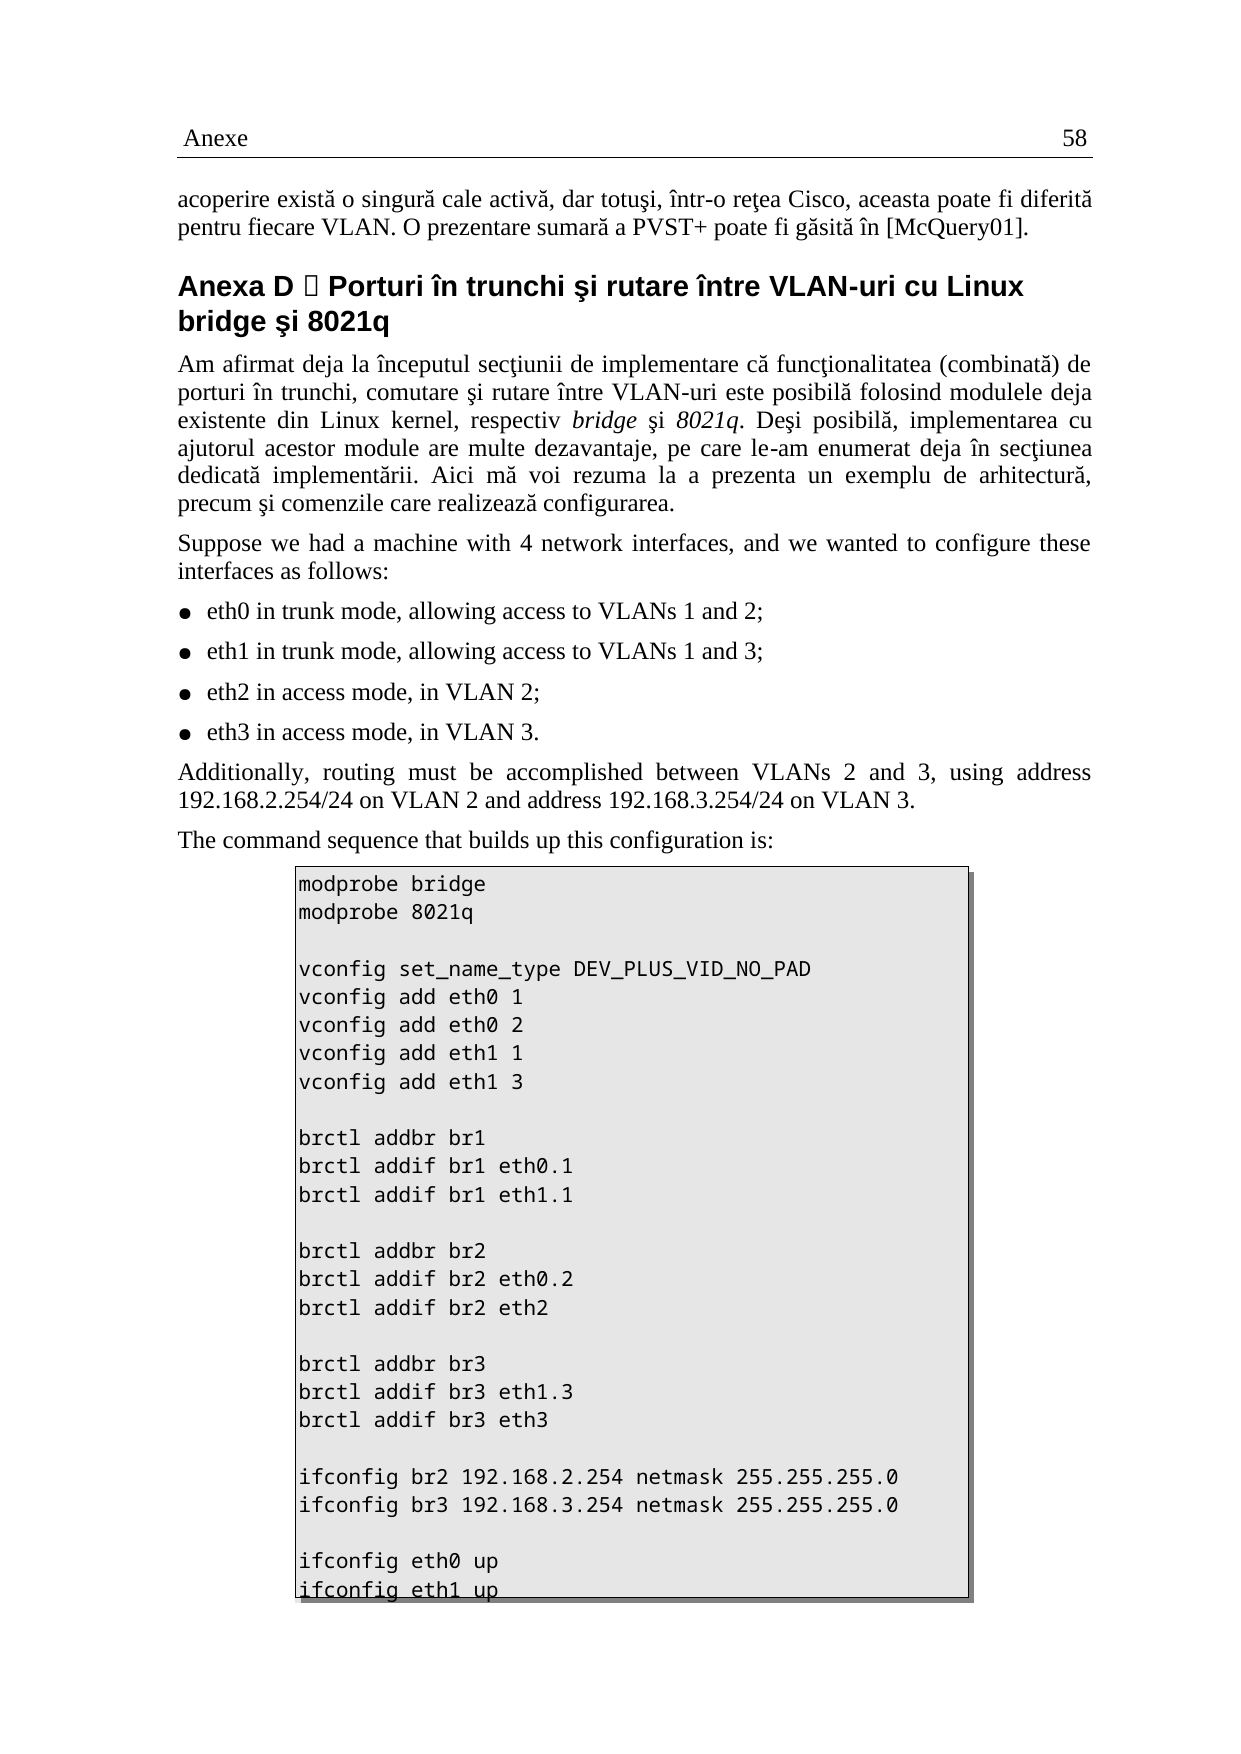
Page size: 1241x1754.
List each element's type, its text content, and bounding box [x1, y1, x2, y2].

list eth3 in access mode, in VLAN 3. [177, 718, 1093, 746]
text vconfig add eth0 1 [296, 979, 968, 1007]
text brctl addif br2 eth0.2 [296, 1261, 968, 1289]
text modprobe bridge [296, 867, 968, 894]
list eth1 in trunk mode, allowing access to VLANs 1 and 3; [177, 637, 1093, 665]
text acoperire există o singură cale activă, dar totuşi, într‑o reţea Cisco, aceasta poate fi diferită pentru fiecare VLAN. O prezentare sumară a PVST+ poate fi găsită în [McQuery01]. [177, 185, 1093, 241]
list eth0 in trunk mode, allowing access to VLANs 1 and 2; [177, 597, 1093, 625]
text brctl addif br1 eth0.1 [296, 1148, 968, 1177]
text ifconfig eth0 up [296, 1544, 968, 1572]
list eth2 in access mode, in VLAN 2; [177, 678, 1093, 705]
text vconfig set_name_type DEV_PLUS_VID_NO_PAD [296, 951, 968, 979]
text Am afirmat deja la începutul secţiunii de implementare că funcţionalitatea (combinată) de porturi în trunchi, comutare şi rutare între VLAN‑uri este posibilă folosind modulele deja existente din Linux kernel, respectiv bridge şi 8021q. Deşi posibilă, implementarea cu ajutorul acestor module are multe dezavantaje, pe care le‑am enumerat deja în secţiunea dedicată implementării. Aici mă voi rezuma la a prezenta un exemplu de arhitectură, precum şi comenzile care realizează configurarea. [177, 351, 1093, 517]
text brctl addbr br2 [296, 1233, 968, 1261]
text brctl addif br3 eth3 [296, 1402, 968, 1431]
text brctl addbr br3 [296, 1346, 968, 1374]
text brctl addif br2 eth2 [296, 1289, 968, 1318]
text ifconfig br3 192.168.3.254 netmask 255.255.255.0 [296, 1487, 968, 1515]
text brctl addif br3 eth1.3 [296, 1374, 968, 1402]
text ifconfig eth1 up [296, 1572, 968, 1597]
text The command sequence that builds up this configuration is: [177, 826, 1093, 854]
text ifconfig br2 192.168.2.254 netmask 255.255.255.0 [296, 1459, 968, 1487]
text brctl addif br1 eth1.1 [296, 1177, 968, 1205]
text vconfig add eth1 3 [296, 1064, 968, 1092]
text vconfig add eth1 1 [296, 1036, 968, 1064]
text Suppose we had a machine with 4 network interfaces, and we wanted to configure these interfaces as follows: [177, 529, 1093, 585]
text vconfig add eth0 2 [296, 1007, 968, 1036]
text brctl addbr br1 [296, 1120, 968, 1148]
text modprobe 8021q [296, 894, 968, 923]
subtitle Anexa D  Porturi în trunchi şi rutare între VLAN‑uri cu Linux bridge şi 8021q [177, 266, 1093, 338]
text Additionally, routing must be accomplished between VLANs 2 and 3, using address 192.168.2.254/24 on VLAN 2 and address 192.168.3.254/24 on VLAN 3. [177, 758, 1093, 813]
